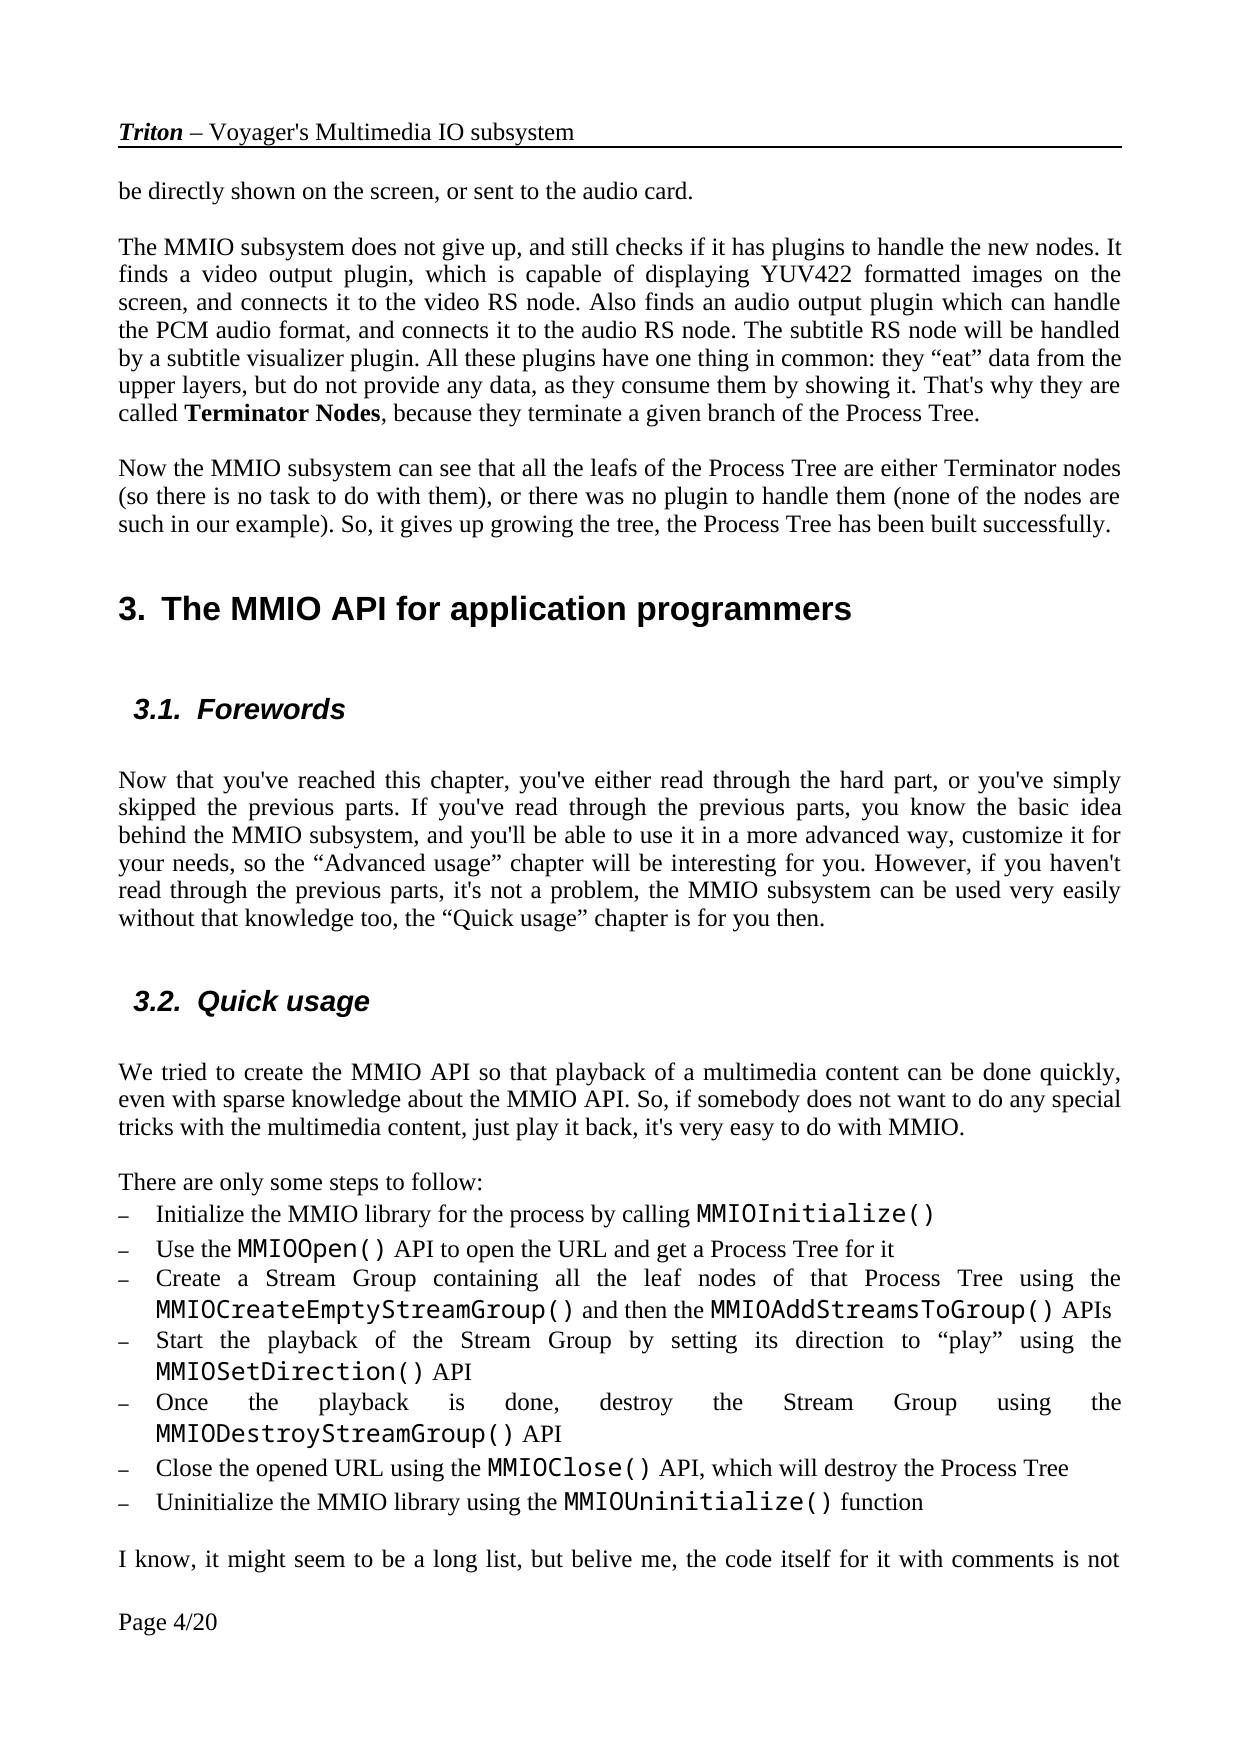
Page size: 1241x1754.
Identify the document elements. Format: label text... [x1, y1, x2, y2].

list Once the playback is done, destroy the Stream Group using the MMIODestroyStreamGroup() API [118, 1388, 1122, 1449]
text be directly shown on the screen, or sent to the audio card. [118, 177, 1122, 205]
list Uninitialize the MMIO library using the MMIOUninitialize() function [118, 1484, 1122, 1518]
text Now that you've reached this chapter, you've either read through the hard part, or you've simply skipped the previous parts. If you've read through the previous parts, you know the basic idea behind the MMIO subsystem, and you'll be able to use it in a more advanced way, customize it for your needs, so the “Advanced usage” chapter will be interesting for you. However, if you haven't read through the previous parts, it's not a problem, the MMIO subsystem can be used very easily without that knowledge too, the “Quick usage” chapter is for you then. [118, 766, 1122, 932]
text We tried to create the MMIO API so that playback of a multimedia content can be done quickly, even with sparse knowledge about the MMIO API. So, if somebody does not want to do any special tricks with the multimedia content, just play it back, it's very easy to do with MMIO. [118, 1058, 1122, 1141]
subtitle The MMIO API for application programmers [118, 590, 1122, 628]
subtitle Forewords [133, 693, 1122, 726]
list Create a Stream Group containing all the leaf nodes of that Process Tree using the MMIOCreateEmptyStreamGroup() and then the MMIOAddStreamsToGroup() APIs [118, 1264, 1122, 1326]
list Close the opened URL using the MMIOClose() API, which will destroy the Process Tree [118, 1449, 1122, 1484]
list Use the MMIOOpen() API to open the URL and get a Process Tree for it [118, 1230, 1122, 1264]
text The MMIO subsystem does not give up, and still checks if it has plugins to handle the new nodes. It finds a video output plugin, which is capable of displaying YUV422 formatted images on the screen, and connects it to the video RS node. Also finds an audio output plugin which can handle the PCM audio format, and connects it to the audio RS node. The subtitle RS node will be handled by a subtitle visualizer plugin. All these plugins have one thing in common: they “eat” data from the upper layers, but do not provide any data, as they consume them by showing it. That's why they are called Terminator Nodes, because they terminate a given branch of the Process Tree. [118, 233, 1122, 427]
list Start the playback of the Stream Group by setting its direction to “play” using the MMIOSetDirection() API [118, 1326, 1122, 1388]
subtitle Quick usage [133, 985, 1122, 1017]
list Initialize the MMIO library for the process by calling MMIOInitialize() [118, 1196, 1122, 1230]
text I know, it might seem to be a long list, but belive me, the code itself for it with comments is not [118, 1545, 1122, 1573]
text Now the MMIO subsystem can see that all the leafs of the Process Tree are either Terminator nodes (so there is no task to do with them), or there was no plugin to handle them (none of the nodes are such in our example). So, it gives up growing the tree, the Process Tree has been built successfully. [118, 454, 1122, 538]
text There are only some steps to follow: [118, 1168, 1122, 1196]
